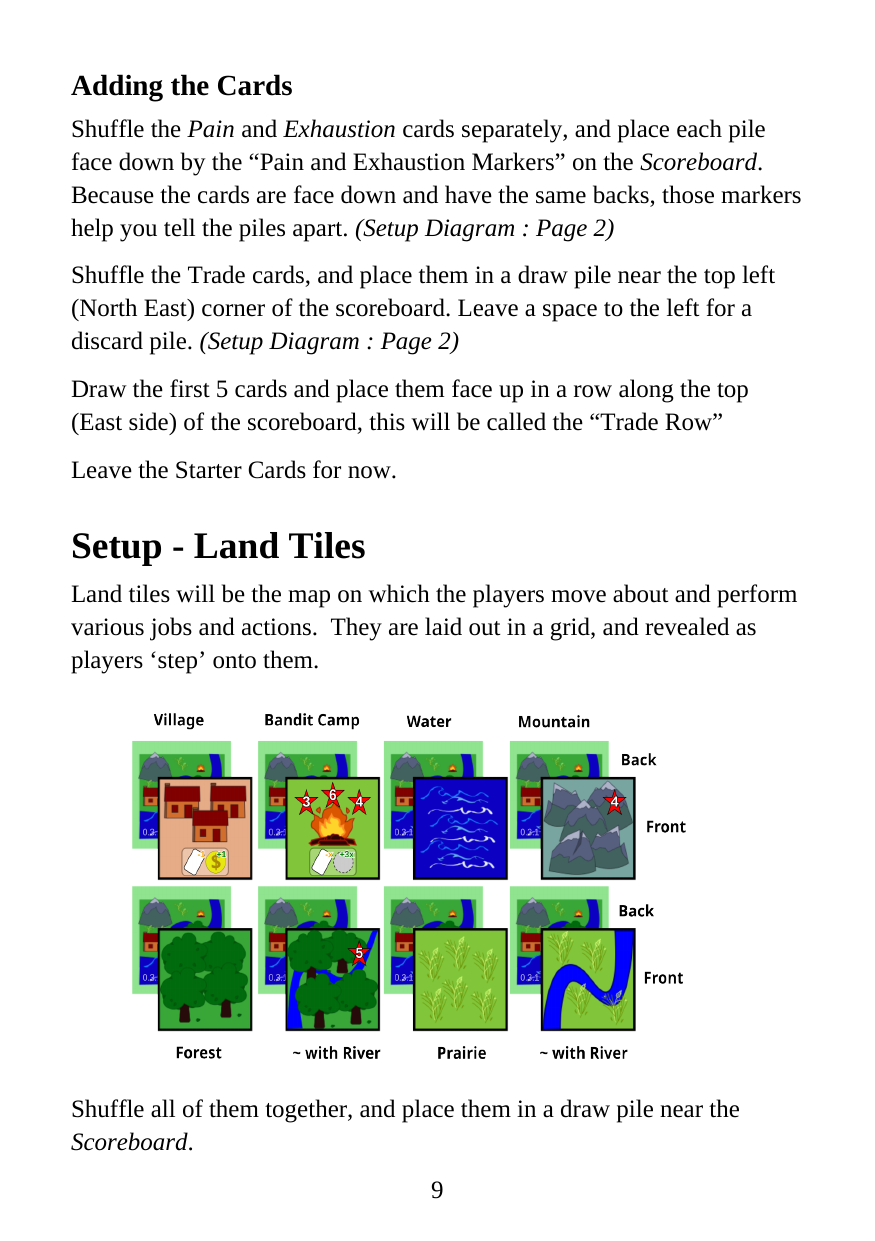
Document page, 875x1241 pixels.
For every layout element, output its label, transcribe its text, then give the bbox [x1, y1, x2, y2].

text Leave the Starter Cards for now. [71, 455, 803, 483]
subtitle Adding the Cards [71, 68, 803, 101]
text Draw the first 5 cards and place them face up in a row along the top (East side) of the scoreboard, this will be called the “Trade Row” [71, 374, 803, 436]
subtitle Setup - Land Tiles [71, 523, 803, 566]
text Shuffle the Pain and Exhaustion cards separately, and place each pile face down by the “Pain and Exhaustion Markers” on the Scoreboard. Because the cards are face down and have the same backs, those markers help you tell the piles apart. (Setup Diagram : Page 2) [71, 114, 803, 242]
text Shuffle all of them together, and place them in a draw pile near the Scoreboard. [71, 1094, 803, 1156]
picture [116, 687, 704, 1083]
text Land tiles will be the map on which the players move about and perform various jobs and actions. They are laid out in a grid, and revealed as players ‘step’ onto them. [71, 579, 803, 673]
text Shuffle the Trade cards, and place them in a draw pile near the top left (North East) corner of the scoreboard. Leave a space to the left for a discard pile. (Setup Diagram : Page 2) [71, 260, 803, 355]
